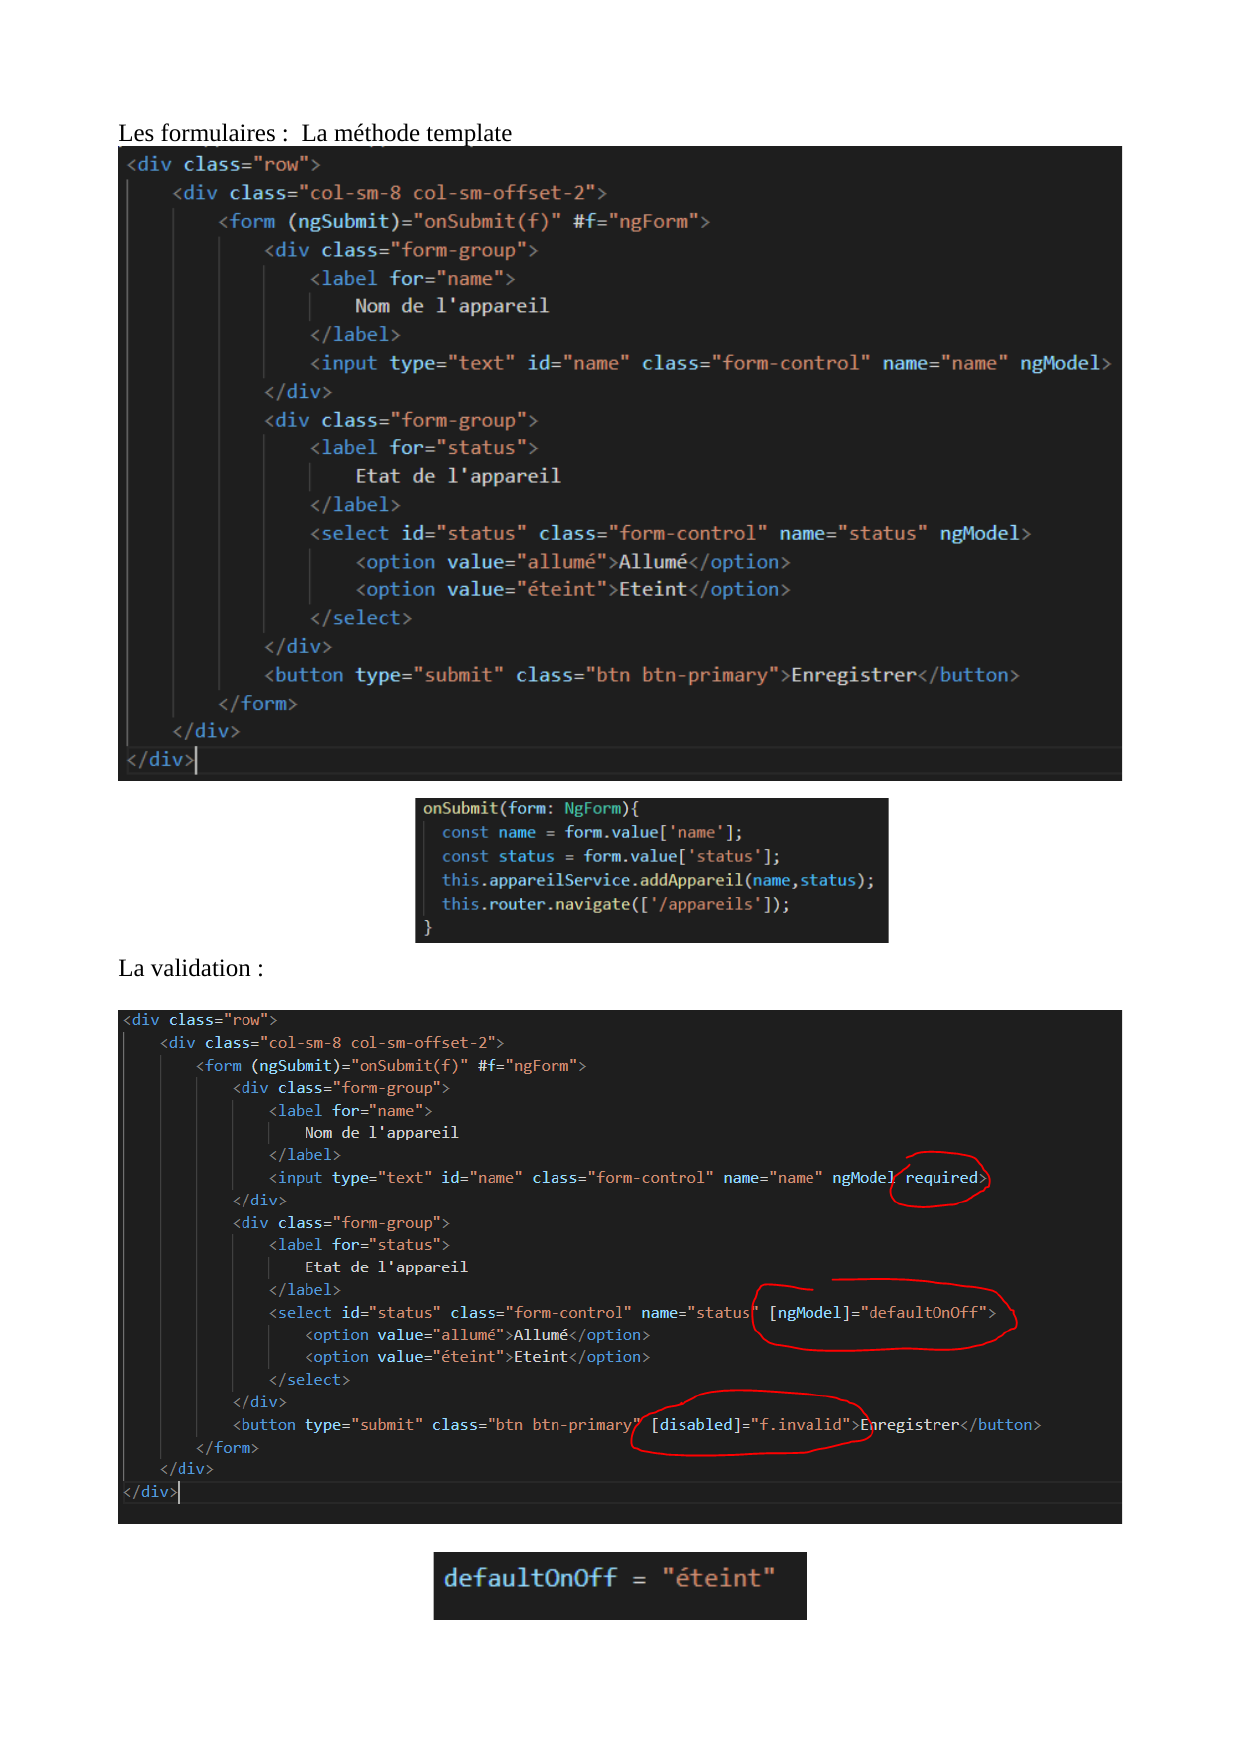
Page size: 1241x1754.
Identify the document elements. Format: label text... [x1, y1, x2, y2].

picture [118, 1010, 1123, 1524]
picture [118, 146, 1123, 781]
picture [415, 798, 889, 943]
text La validation : [118, 953, 1122, 981]
picture [433, 1552, 807, 1620]
text Les formulaires : La méthode template [118, 118, 1122, 146]
